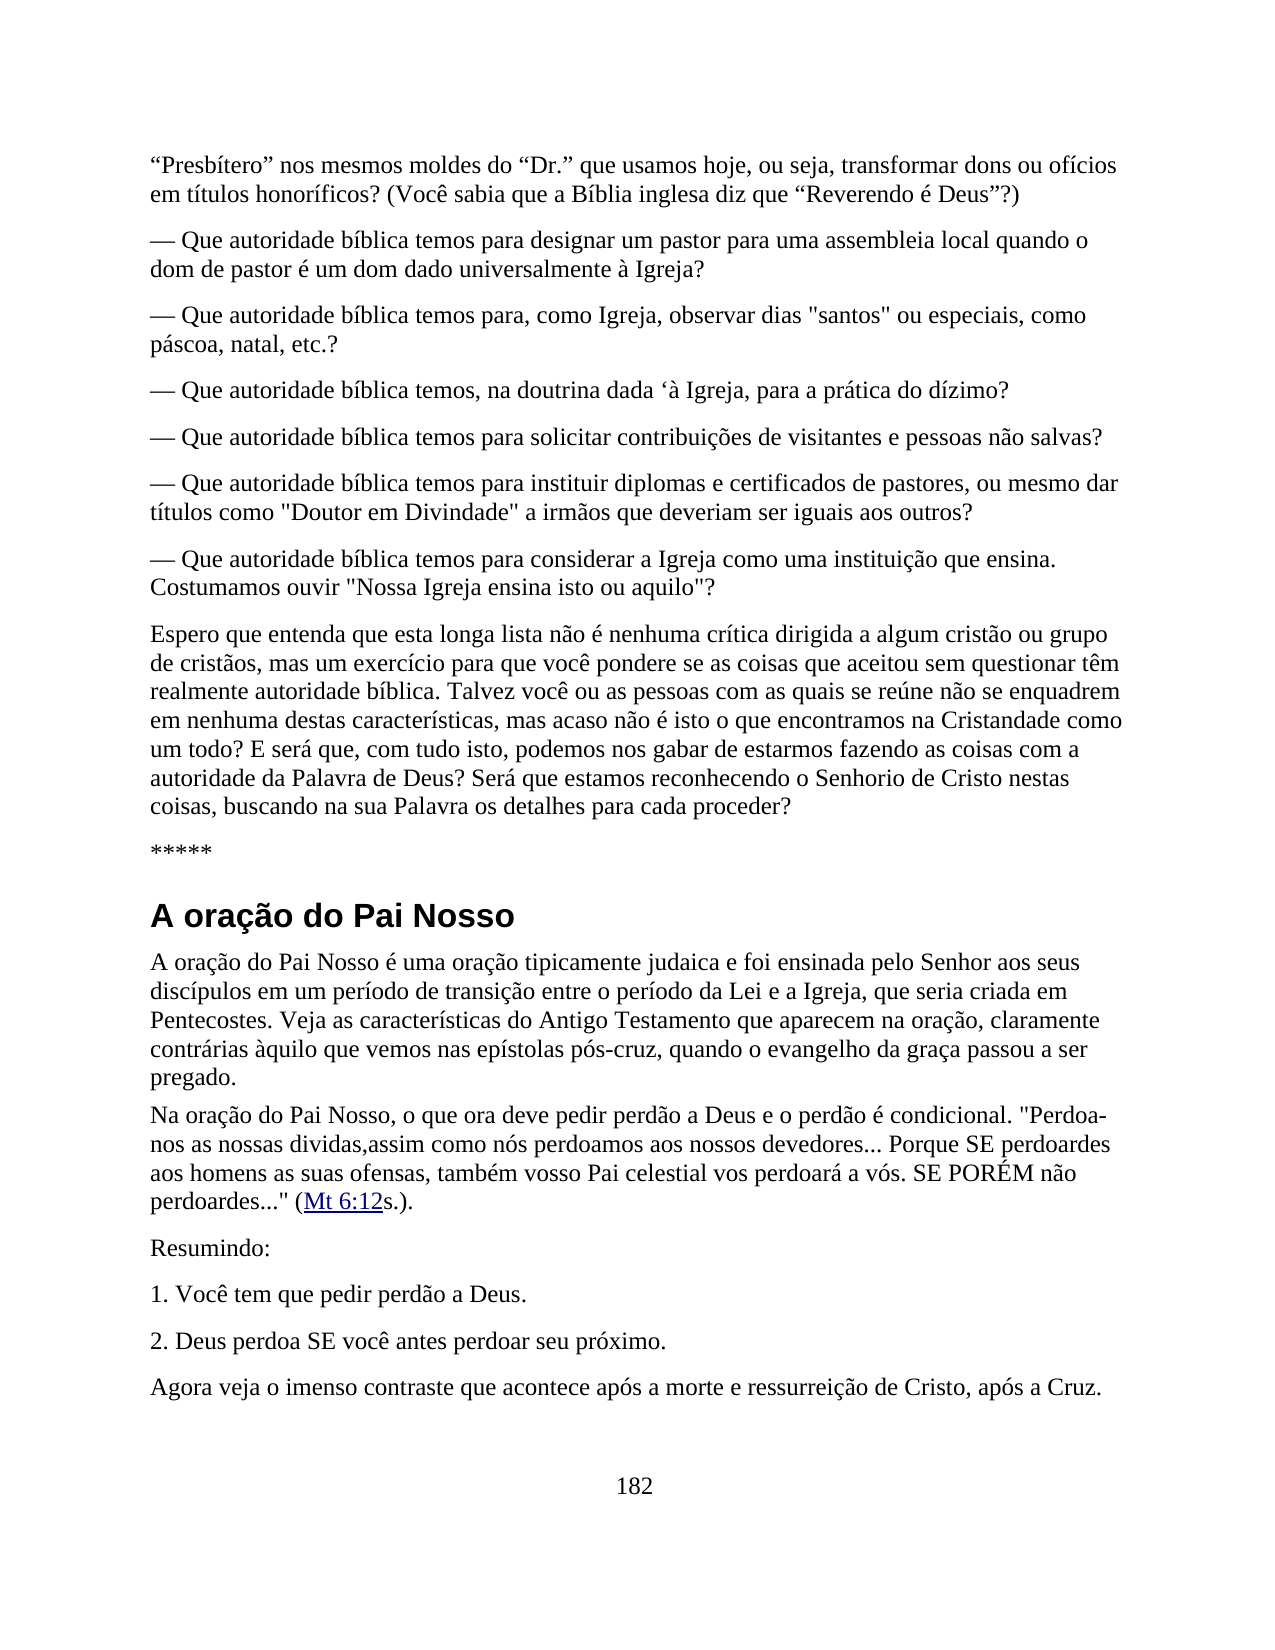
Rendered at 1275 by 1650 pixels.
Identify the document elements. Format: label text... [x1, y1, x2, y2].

text Agora veja o imenso contraste que acontece após a morte e ressurreição de Cristo, após a Cruz. [150, 1372, 1125, 1401]
text Na oração do Pai Nosso, o que ora deve pedir perdão a Deus e o perdão é condicional. "Perdoa-nos as nossas dividas,assim como nós perdoamos aos nossos devedores... Porque SE perdoardes aos homens as suas ofensas, também vosso Pai celestial vos perdoará a vós. SE PORÉM não perdoardes..." (Mt 6:12s.). [150, 1100, 1125, 1215]
text Espero que entenda que esta longa lista não é nenhuma crítica dirigida a algum cristão ou grupo de cristãos, mas um exercício para que você pondere se as coisas que aceitou sem questionar têm realmente autoridade bíblica. Talvez você ou as pessoas com as quais se reúne não se enquadrem em nenhuma destas características, mas acaso não é isto o que encontramos na Cristandade como um todo? E será que, com tudo isto, podemos nos gabar de estarmos fazendo as coisas com a autoridade da Palavra de Deus? Será que estamos reconhecendo o Senhorio de Cristo nestas coisas, buscando na sua Palavra os detalhes para cada proceder? [150, 619, 1125, 820]
text ​1. Você tem que pedir perdão a Deus. [150, 1279, 1125, 1308]
text Resumindo: [150, 1233, 1125, 1262]
text — Que autoridade bíblica temos para, como Igreja, observar dias "santos" ou especiais, como páscoa, natal, etc.? [150, 300, 1125, 358]
text A oração do Pai Nosso é uma oração tipicamente judaica e foi ensinada pelo Senhor aos seus discípulos em um período de transição entre o período da Lei e a Igreja, que seria criada em Pentecostes. Veja as características do Antigo Testamento que aparecem na oração, claramente contrárias àquilo que vemos nas epístolas pós-cruz, quando o evangelho da graça passou a ser pregado. [150, 947, 1125, 1091]
text — Que autoridade bíblica temos para instituir diplomas e certificados de pastores, ou mesmo dar títulos como "Doutor em Divindade" a irmãos que deveriam ser iguais aos outros? [150, 468, 1125, 526]
text “Presbítero” nos mesmos moldes do “Dr.” que usamos hoje, ou seja, transformar dons ou ofícios em títulos honoríficos? (Você sabia que a Bíblia inglesa diz que “Reverendo é Deus”?) [150, 150, 1125, 207]
text — Que autoridade bíblica temos para considerar a Igreja como uma instituição que ensina. Costumamos ouvir "Nossa Igreja ensina isto ou aquilo"? [150, 544, 1125, 601]
text — Que autoridade bíblica temos, na doutrina dada ‘à Igreja, para a prática do dízimo? [150, 376, 1125, 404]
text — Que autoridade bíblica temos para designar um pastor para uma assembleia local quando o dom de pastor é um dom dado universalmente à Igreja? [150, 225, 1125, 283]
subtitle A oração do Pai Nosso [150, 896, 1125, 935]
text ​2. Deus perdoa SE você antes perdoar seu próximo. [150, 1326, 1125, 1354]
text — Que autoridade bíblica temos para solicitar contribuições de visitantes e pessoas não salvas? [150, 422, 1125, 451]
text ***** [150, 838, 1125, 867]
